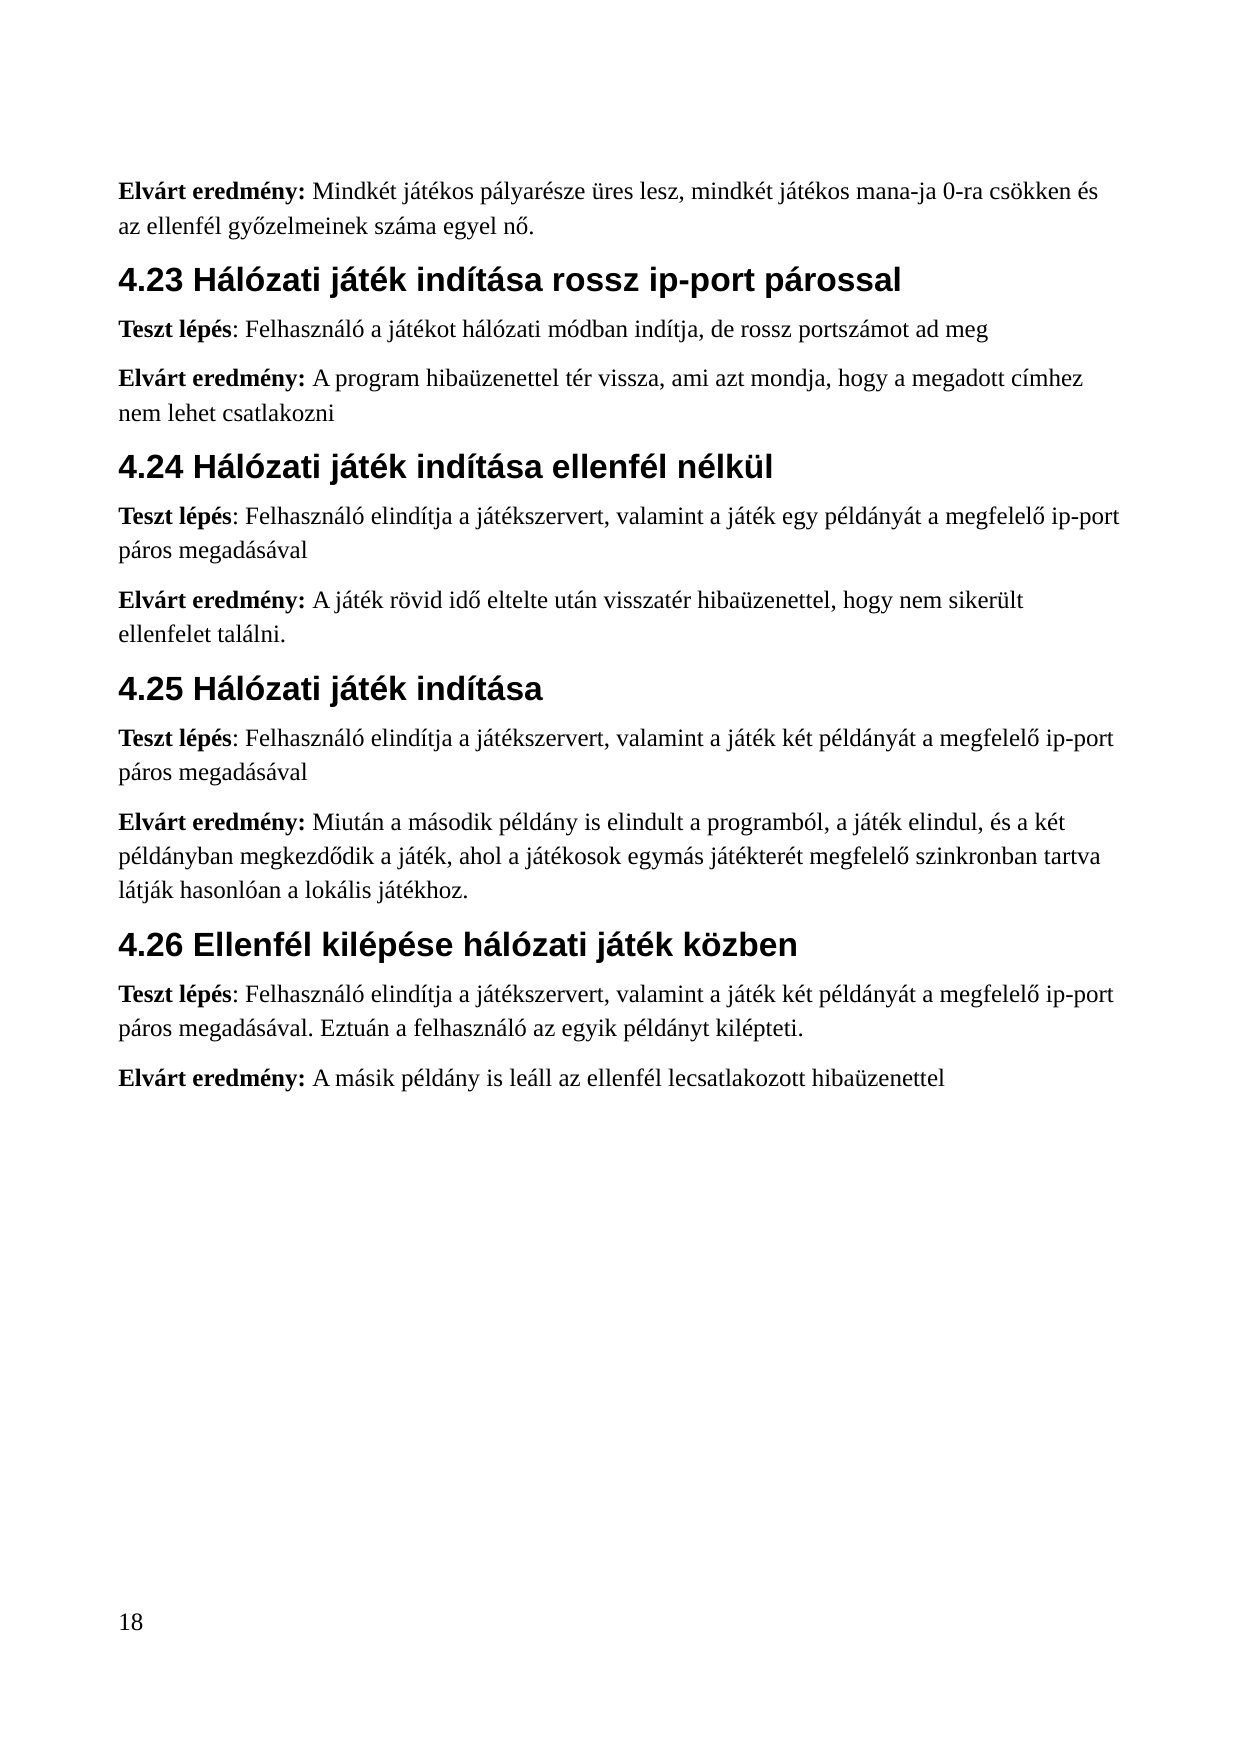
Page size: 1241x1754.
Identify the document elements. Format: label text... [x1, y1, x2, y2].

text Elvárt eredmény: Mindkét játékos pályarésze üres lesz, mindkét játékos mana-ja 0-ra csökken és az ellenfél győzelmeinek száma egyel nő. [118, 176, 1122, 239]
subtitle 4.26 Ellenfél kilépése hálózati játék közben [118, 925, 1122, 964]
subtitle 4.23 Hálózati játék indítása rossz ip-port párossal [118, 260, 1122, 299]
subtitle 4.24 Hálózati játék indítása ellenfél nélkül [118, 447, 1122, 486]
subtitle 4.25 Hálózati játék indítása [118, 669, 1122, 708]
text Teszt lépés: Felhasználó elindítja a játékszervert, valamint a játék két példányát a megfelelő ip-port páros megadásával [118, 723, 1122, 786]
text Teszt lépés: Felhasználó elindítja a játékszervert, valamint a játék egy példányát a megfelelő ip-port páros megadásával [118, 501, 1122, 564]
text Elvárt eredmény: A játék rövid idő eltelte után visszatér hibaüzenettel, hogy nem sikerült ellenfelet találni. [118, 585, 1122, 648]
text Elvárt eredmény: Miután a második példány is elindult a programból, a játék elindul, és a két példányban megkezdődik a játék, ahol a játékosok egymás játékterét megfelelő szinkronban tartva látják hasonlóan a lokális játékhoz. [118, 807, 1122, 904]
text Teszt lépés: Felhasználó a játékot hálózati módban indítja, de rossz portszámot ad meg [118, 314, 1122, 343]
text Teszt lépés: Felhasználó elindítja a játékszervert, valamint a játék két példányát a megfelelő ip-port páros megadásával. Eztuán a felhasználó az egyik példányt kilépteti. [118, 979, 1122, 1042]
text Elvárt eredmény: A másik példány is leáll az ellenfél lecsatlakozott hibaüzenettel [118, 1063, 1122, 1091]
text Elvárt eredmény: A program hibaüzenettel tér vissza, ami azt mondja, hogy a megadott címhez nem lehet csatlakozni [118, 363, 1122, 427]
